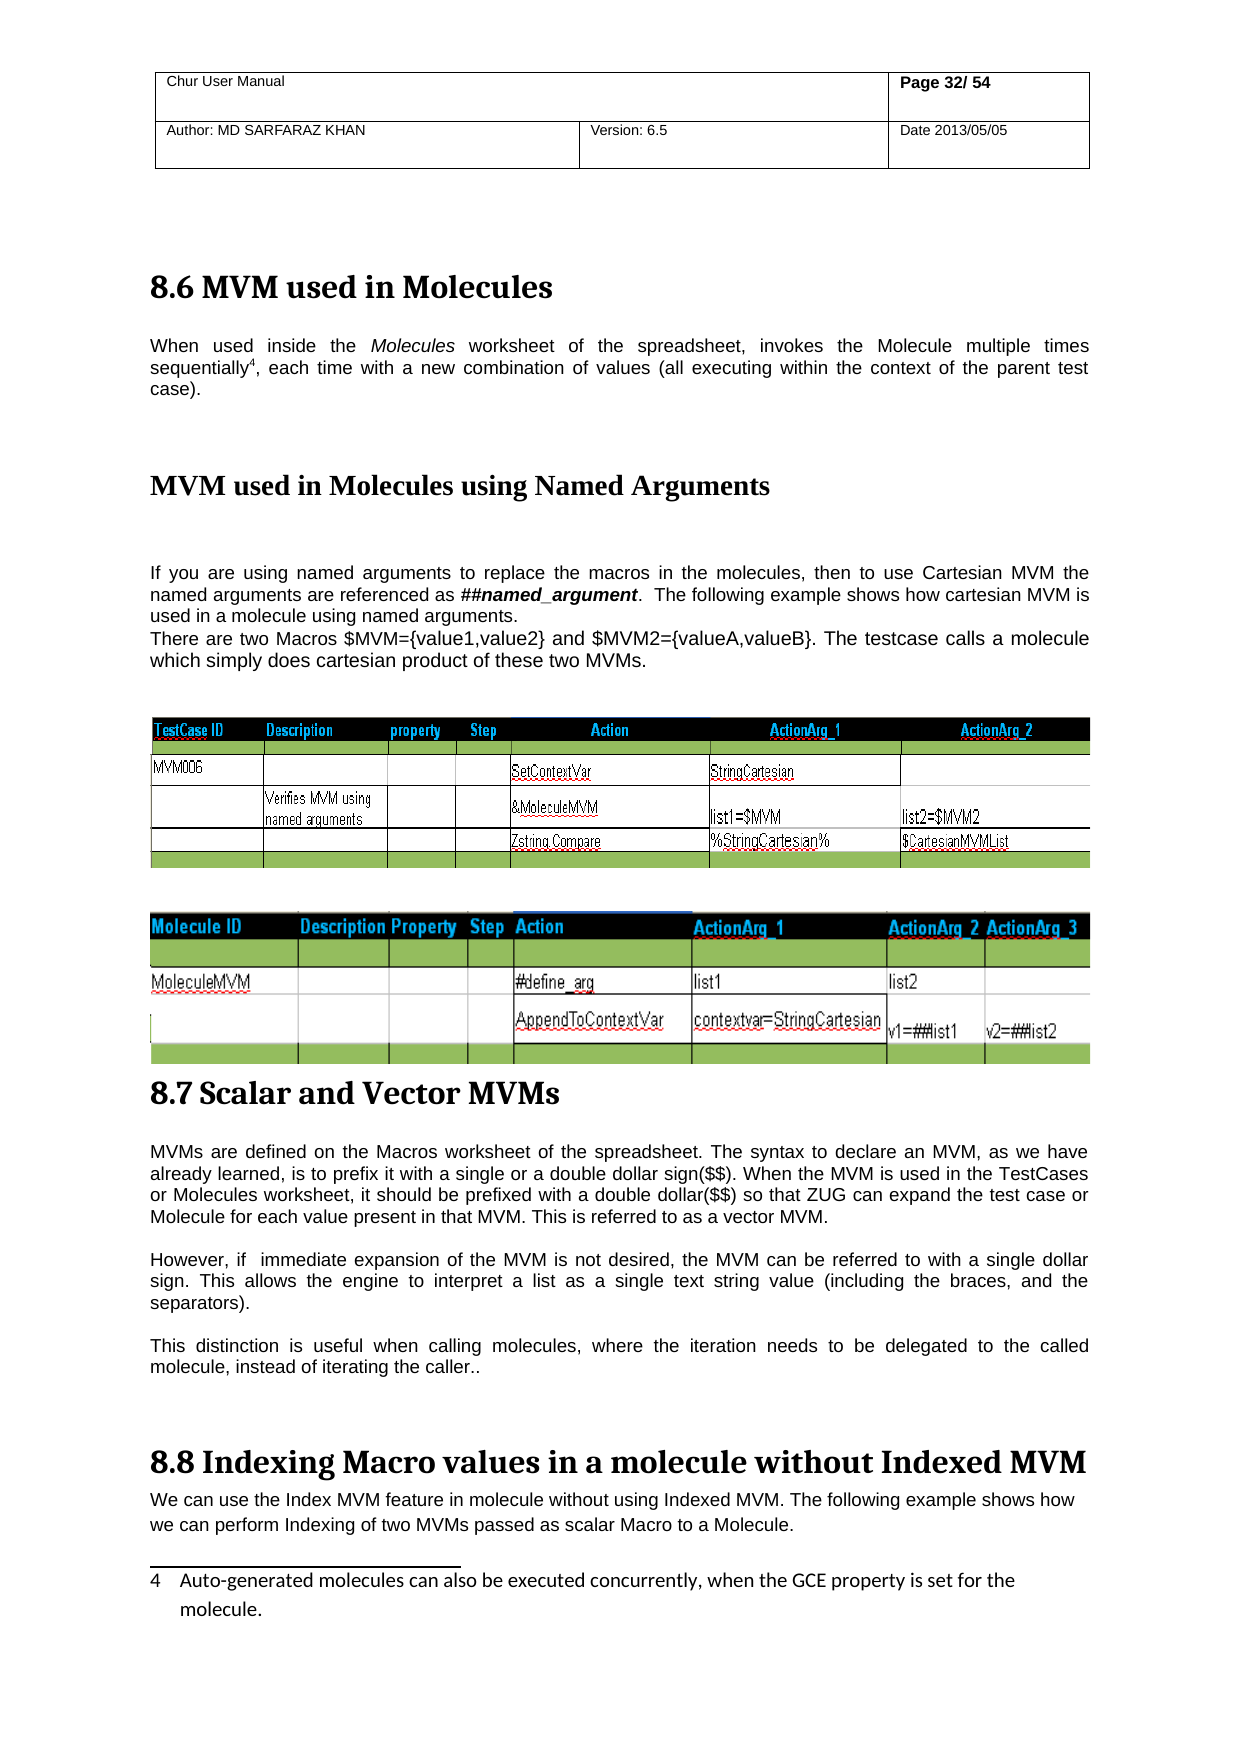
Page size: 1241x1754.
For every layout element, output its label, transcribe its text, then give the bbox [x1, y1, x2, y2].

text However, if immediate expansion of the MVM is not desired, the MVM can be referred to with a single dollar sign. This allows the engine to interpret a list as a single text string value (including the braces, and the separators). [150, 1248, 1090, 1313]
subtitle 8.8 Indexing Macro values in a molecule without Indexed MVM [150, 1444, 1090, 1482]
text There are two Macros $MVM={value1,value2} and $MVM2={valueA,valueB}. The testcase calls a molecule which simply does cartesian product of these two MVMs. [150, 627, 1090, 672]
text MVMs are defined on the Macros worksheet of the spreadsheet. The syntax to declare an MVM, as we have already learned, is to prefix it with a single or a double dollar sign($$). When the MVM is used in the TestCases or Molecules worksheet, it should be prefixed with a double dollar($$) so that ZUG can expand the test case or Molecule for each value present in that MVM. This is referred to as a vector MVM. [150, 1141, 1090, 1227]
text This distinction is useful when calling molecules, where the iteration needs to be delegated to the called molecule, instead of iterating the caller.. [150, 1335, 1090, 1378]
text We can use the Index MVM feature in molecule without using Indexed MVM. The following example shows how we can perform Indexing of two MVMs passed as scalar Macro to a Molecule. [150, 1489, 1090, 1535]
picture [150, 717, 1091, 868]
subtitle 8.6 MVM used in Molecules [150, 268, 1090, 307]
subtitle 8.7 Scalar and Vector MVMs [150, 1074, 1090, 1113]
picture [150, 911, 1091, 1064]
text If you are using named arguments to replace the macros in the molecules, then to use Cartesian MVM the named arguments are referenced as ##named_argument. The following example shows how cartesian MVM is used in a molecule using named arguments. [150, 562, 1090, 627]
text Auto-generated molecules can also be executed concurrently, when the GCE property is set for the molecule. [150, 1567, 1090, 1622]
subtitle MVM used in Molecules using Named Arguments [150, 468, 1090, 501]
text When used inside the Molecules worksheet of the spreadsheet, invokes the Molecule multiple times sequentially, each time with a new combination of values (all executing within the context of the parent test case). [150, 335, 1090, 399]
